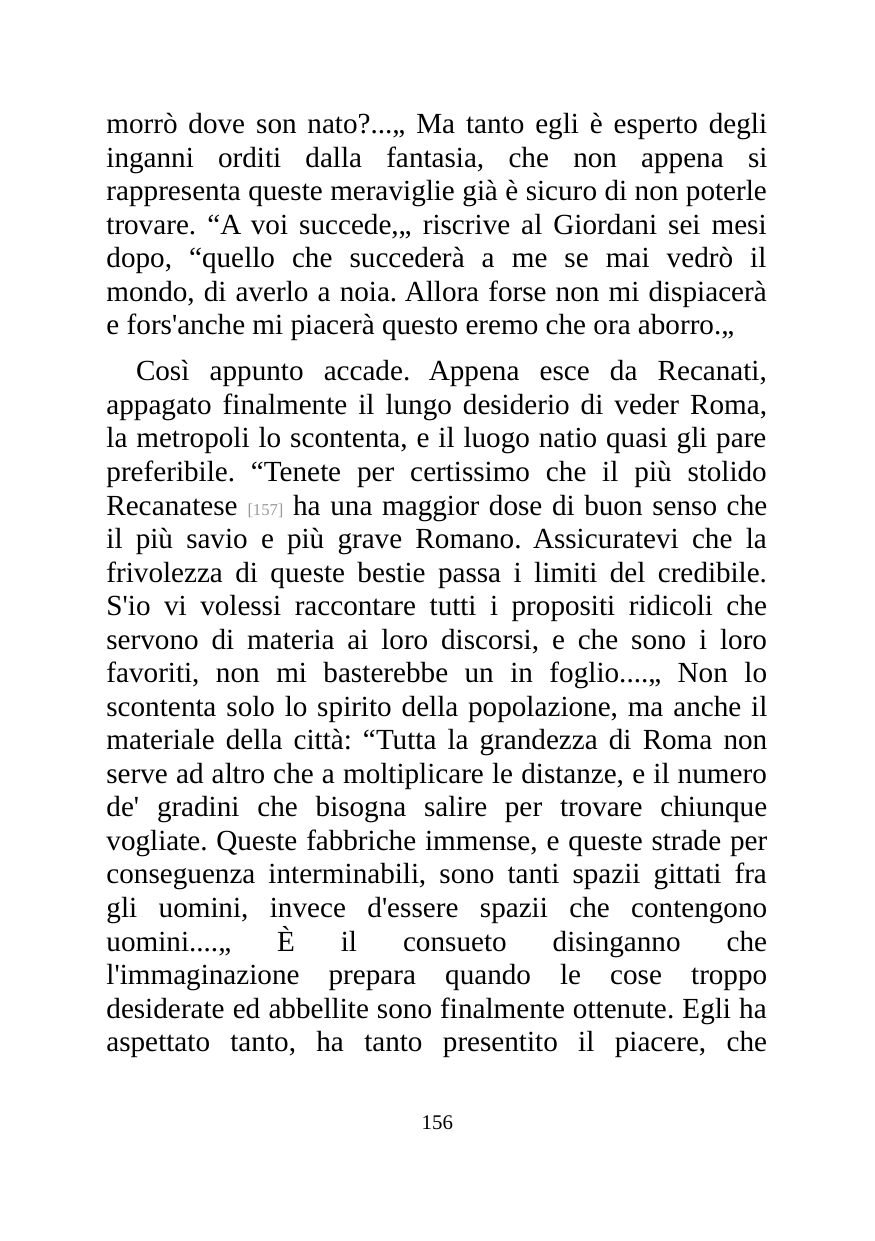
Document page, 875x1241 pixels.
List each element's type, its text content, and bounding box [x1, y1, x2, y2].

text Così appunto accade. Appena esce da Recanati, appagato finalmente il lungo desiderio di veder Roma, la metropoli lo scontenta, e il luogo natio quasi gli pare preferibile. “Tenete per certissimo che il più stolido Recanatese [157] ha una maggior dose di buon senso che il più savio e più grave Romano. Assicuratevi che la frivolezza di queste bestie passa i limiti del credibile. S'io vi volessi raccontare tutti i propositi ridicoli che servono di materia ai loro discorsi, e che sono i loro favoriti, non mi basterebbe un in foglio....„ Non lo scontenta solo lo spirito della popolazione, ma anche il materiale della città: “Tutta la grandezza di Roma non serve ad altro che a moltiplicare le distanze, e il numero de' gradini che bisogna salire per trovare chiunque vogliate. Queste fabbriche immense, e queste strade per conseguenza interminabili, sono tanti spazii gittati fra gli uomini, invece d'essere spazii che contengono uomini....„ È il consueto disinganno che l'immaginazione prepara quando le cose troppo desiderate ed abbellite sono finalmente ottenute. Egli ha aspettato tanto, ha tanto presentito il piacere, che [106, 353, 768, 1058]
text morrò dove son nato?...„ Ma tanto egli è esperto degli inganni orditi dalla fantasia, che non appena si rappresenta queste meraviglie già è sicuro di non poterle trovare. “A voi succede,„ riscrive al Giordani sei mesi dopo, “quello che succederà a me se mai vedrò il mondo, di averlo a noia. Allora forse non mi dispiacerà e fors'anche mi piacerà questo eremo che ora aborro.„ [106, 106, 768, 341]
